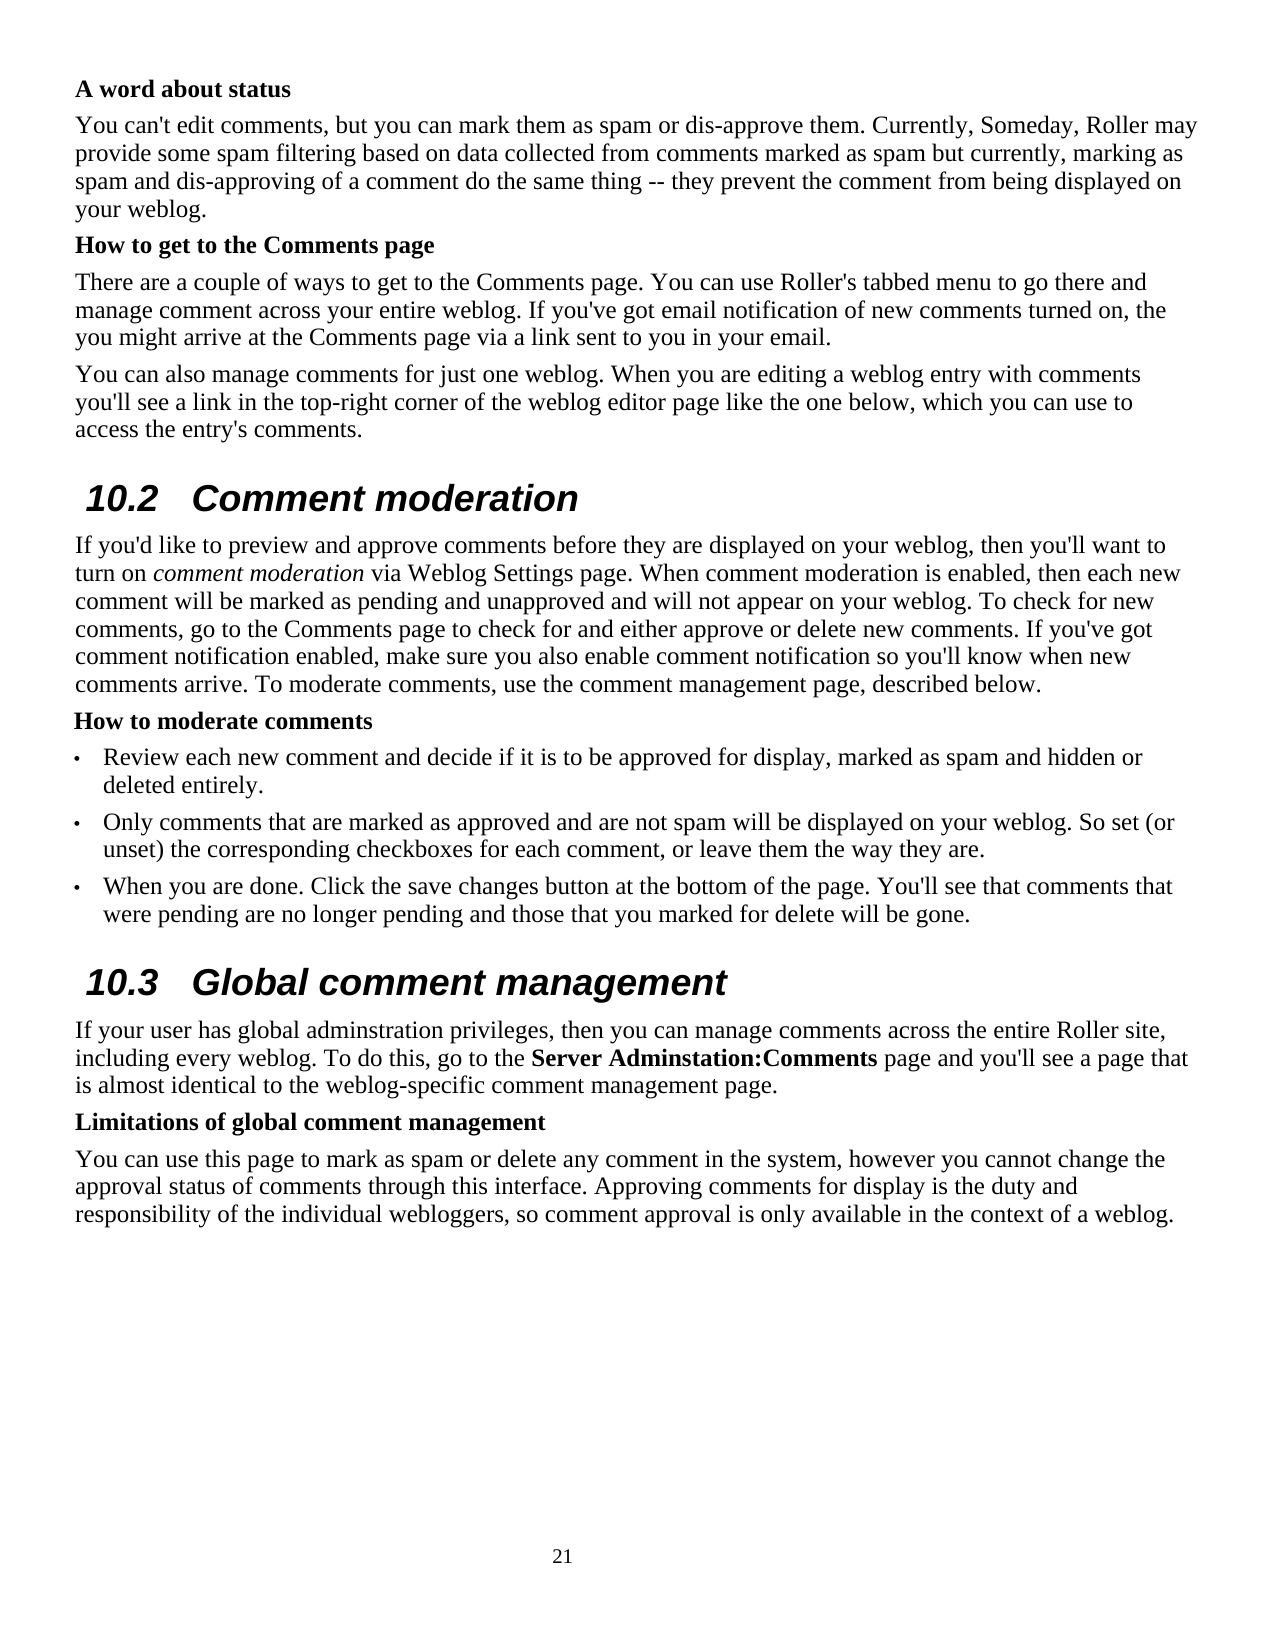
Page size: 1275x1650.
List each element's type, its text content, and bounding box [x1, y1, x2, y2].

text How to moderate comments [73, 707, 1200, 734]
text You can use this page to mark as spam or delete any comment in the system, however you cannot change the approval status of comments through this interface. Approving comments for display is the duty and responsibility of the individual webloggers, so comment approval is only available in the context of a weblog. [75, 1145, 1200, 1228]
text A word about status [75, 75, 1200, 103]
text If you'd like to preview and approve comments before they are displayed on your weblog, then you'll want to turn on comment moderation via Weblog Settings page. When comment moderation is enabled, then each new comment will be marked as pending and unapproved and will not appear on your weblog. To check for new comments, go to the Comments page to check for and either approve or delete new comments. If you've got comment notification enabled, make sure you also enable comment notification so you'll know when new comments arrive. To moderate comments, use the comment management page, described below. [75, 532, 1200, 698]
list When you are done. Click the save changes button at the bottom of the page. You'll see that comments that were pending are no longer pending and those that you marked for delete will be gone. [73, 872, 1200, 928]
text Limitations of global comment management [75, 1108, 1200, 1136]
subtitle Global comment management [75, 962, 1200, 1003]
list Only comments that are marked as approved and are not spam will be displayed on your weblog. So set (or unset) the corresponding checkboxes for each comment, or leave them the way they are. [73, 808, 1200, 863]
text There are a couple of ways to get to the Comments page. You can use Roller's tabbed menu to go there and manage comment across your entire weblog. If you've got email notification of new comments turned on, the you might arrive at the Comments page via a link sent to you in your email. [75, 268, 1200, 351]
text You can't edit comments, but you can mark them as spam or dis-approve them. Currently, Someday, Roller may provide some spam filtering based on data collected from comments marked as spam but currently, marking as spam and dis-approving of a comment do the same thing -- they prevent the comment from being displayed on your weblog. [75, 112, 1200, 222]
list Review each new comment and decide if it is to be approved for display, marked as spam and hidden or deleted entirely. [73, 743, 1200, 799]
text If your user has global adminstration privileges, then you can manage comments across the entire Roller site, including every weblog. To do this, go to the Server Adminstation:Comments page and you'll see a page that is almost identical to the weblog-specific comment management page. [75, 1016, 1200, 1099]
subtitle Comment moderation [75, 477, 1200, 519]
text You can also manage comments for just one weblog. When you are editing a weblog entry with comments you'll see a link in the top-right corner of the weblog editor page like the one below, which you can use to access the entry's comments. [75, 360, 1200, 443]
text How to get to the Comments page [75, 231, 1200, 259]
